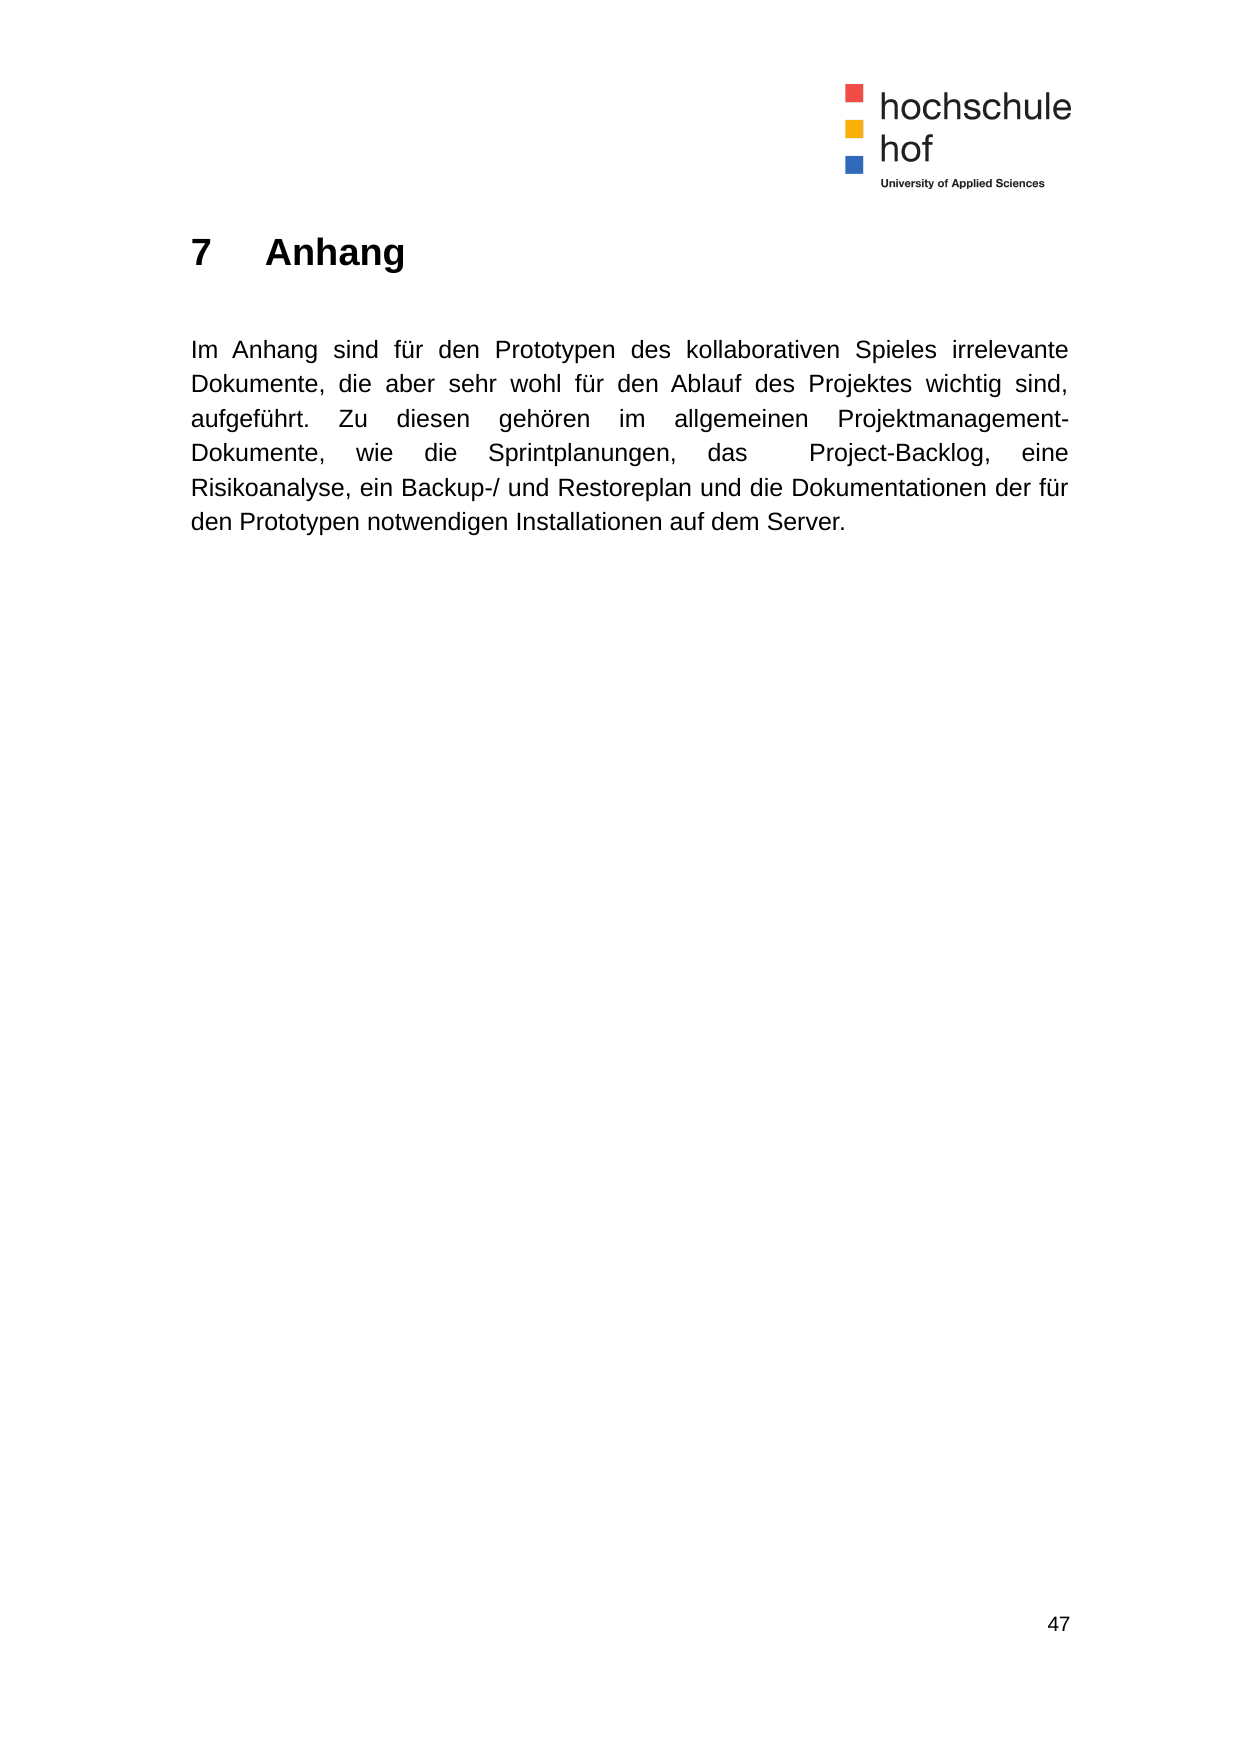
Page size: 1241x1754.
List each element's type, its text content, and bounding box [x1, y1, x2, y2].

subtitle Anhang [191, 229, 1070, 273]
text Im Anhang sind für den Prototypen des kollaborativen Spieles irrelevante Dokumente, die aber sehr wohl für den Ablauf des Projektes wichtig sind, aufgeführt. Zu diesen gehören im allgemeinen Projektmanagement-Dokumente, wie die Sprintplanungen, das Project-Backlog, eine Risikoanalyse, ein Backup-/ und Restoreplan und die Dokumentationen der für den Prototypen notwendigen Installationen auf dem Server. [191, 334, 1070, 536]
picture [845, 84, 1071, 189]
